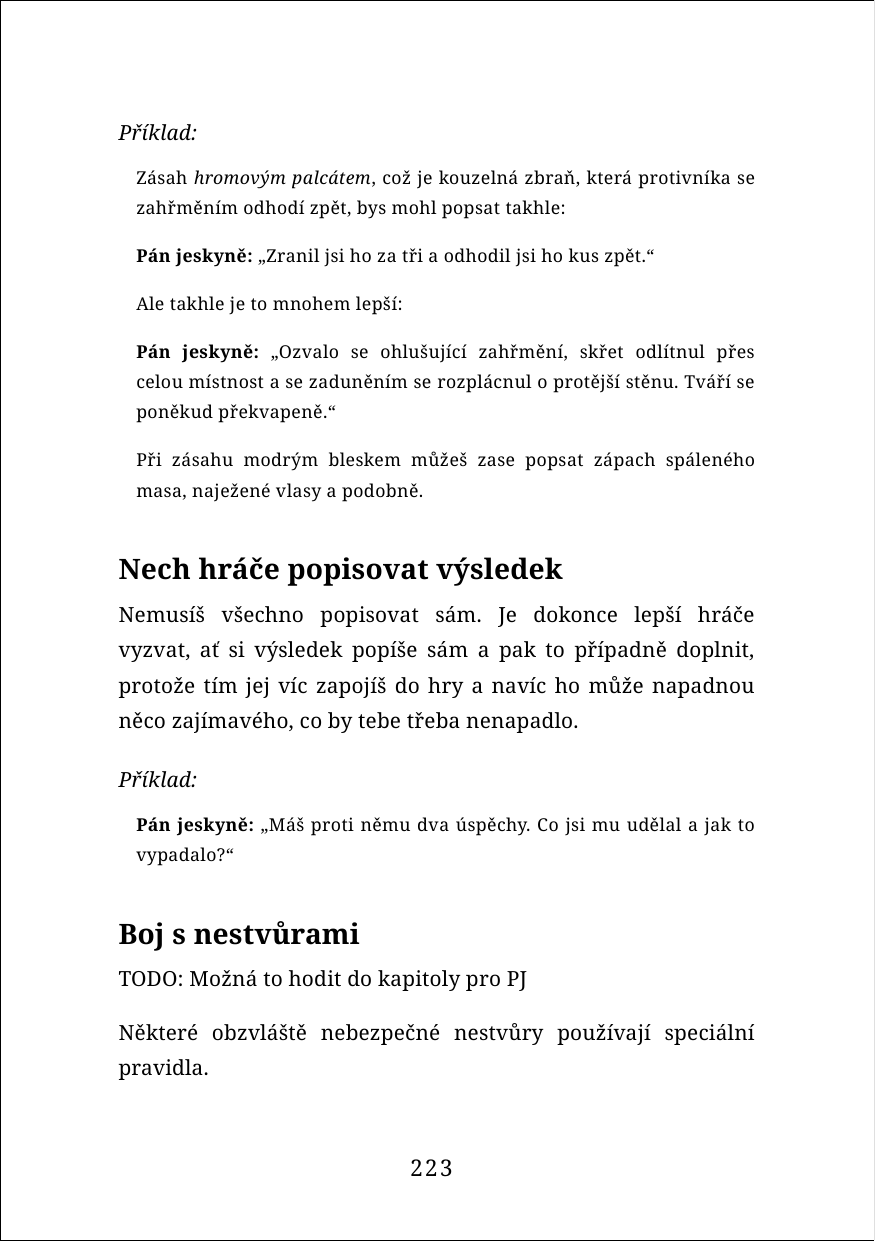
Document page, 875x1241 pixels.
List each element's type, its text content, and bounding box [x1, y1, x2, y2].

text Příklad: [118, 765, 756, 794]
text Nemusíš všechno popisovat sám. Je dokonce lepší hráče vyzvat, ať si výsledek popíše sám a pak to případně doplnit, protože tím jej víc zapojíš do hry a navíc ho může napadnou něco zajímavého, co by tebe třeba nenapadlo. [118, 600, 756, 735]
text Ale takhle je to mnohem lepší: [136, 292, 756, 316]
text Pán jeskyně: „Zranil jsi ho za tři a odhodil jsi ho kus zpět.“ [136, 244, 756, 268]
text Pán jeskyně: „Ozvalo se ohlušující zahřmění, skřet odlítnul přes celou místnost a se zaduněním se rozplácnul o protější stěnu. Tváří se poněkud překvapeně.“ [136, 339, 756, 424]
subtitle Nech hráče popisovat výsledek [118, 549, 756, 588]
text Zásah hromovým palcátem, což je kouzelná zbraň, která protivníka se zahřměním odhodí zpět, bys mohl popsat takhle: [136, 166, 756, 220]
text Příklad: [118, 118, 756, 147]
text Některé obzvláště nebezpečné nestvůry používají speciální pravidla. [118, 1018, 756, 1082]
text Při zásahu modrým bleskem můžeš zase popsat zápach spáleného masa, naježené vlasy a podobně. [136, 448, 756, 502]
subtitle Boj s nestvůrami [118, 914, 756, 953]
text TODO: Možná to hodit do kapitoly pro PJ [118, 964, 756, 993]
text Pán jeskyně: „Máš proti němu dva úspěchy. Co jsi mu udělal a jak to vypadalo?“ [136, 813, 756, 867]
